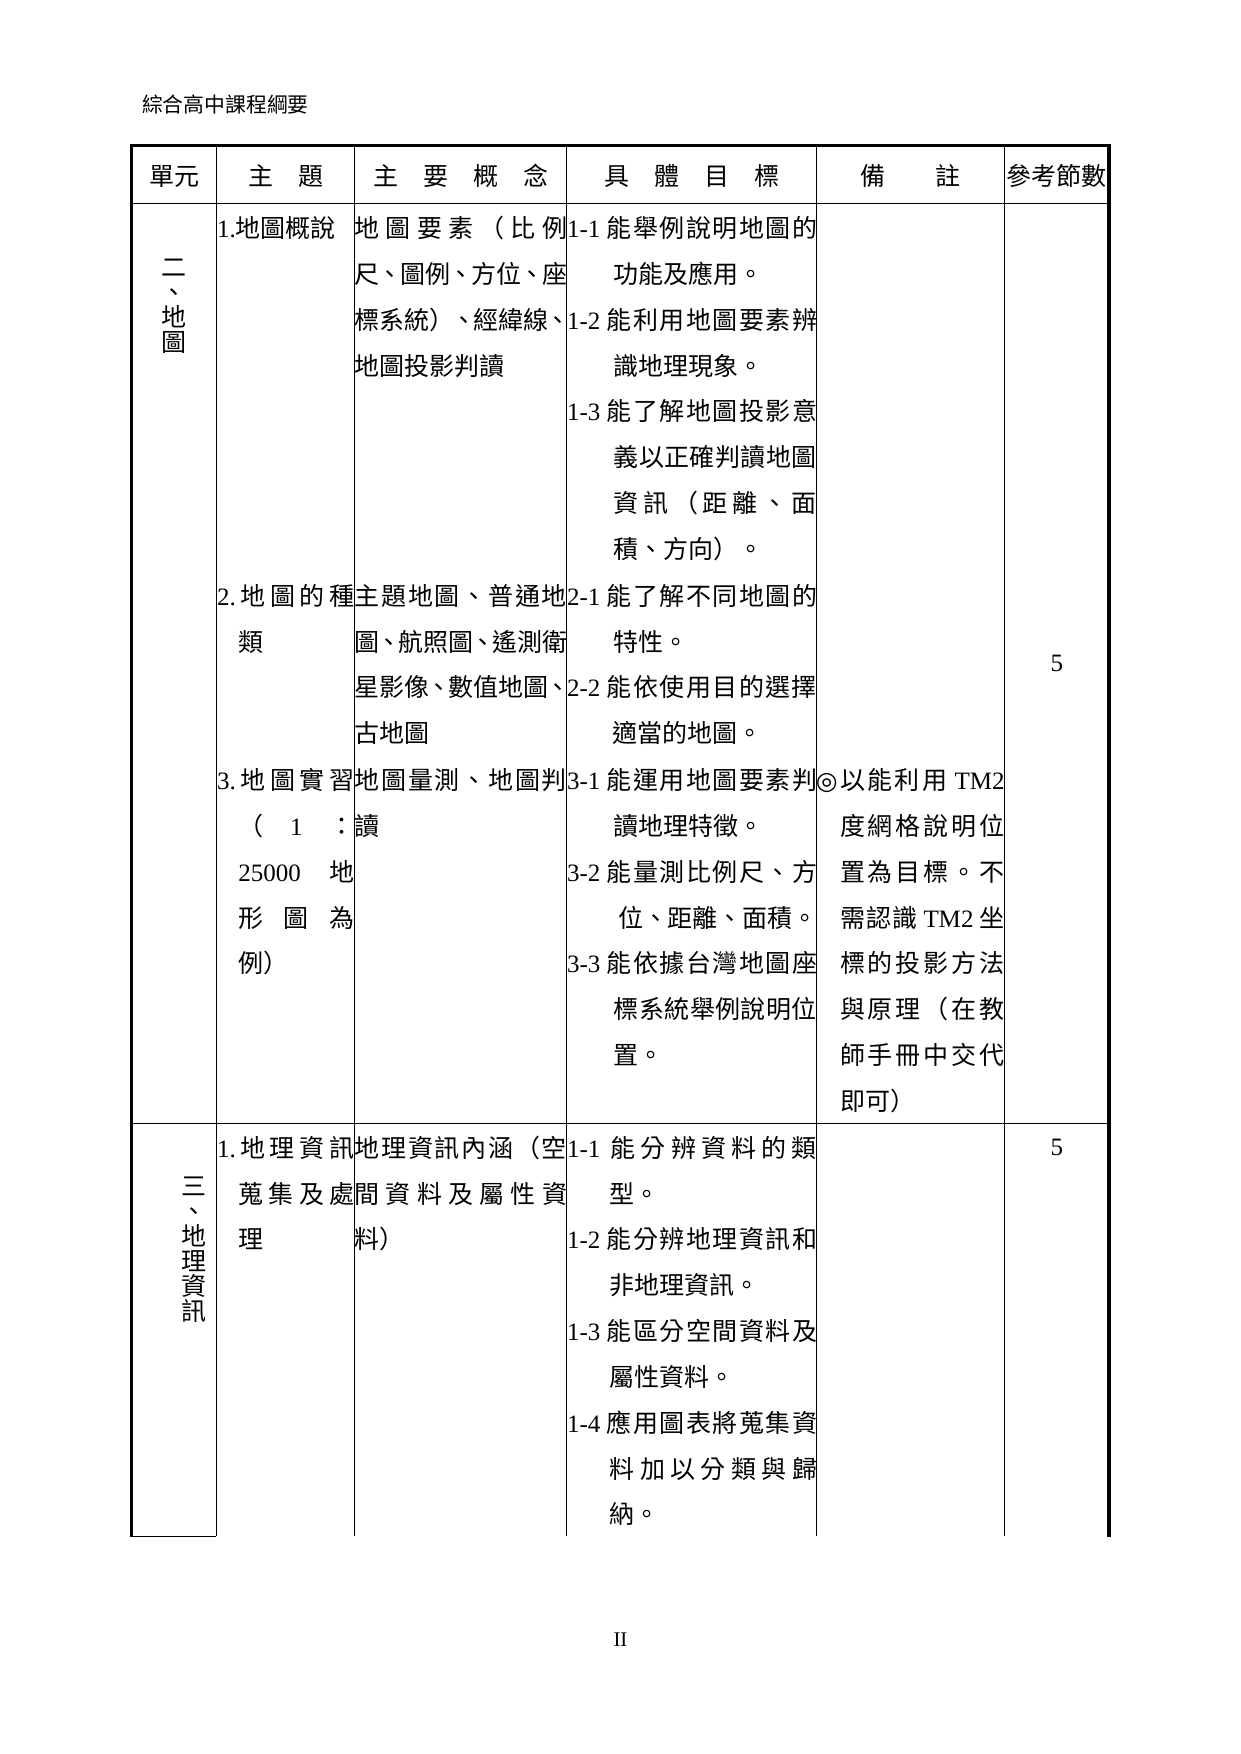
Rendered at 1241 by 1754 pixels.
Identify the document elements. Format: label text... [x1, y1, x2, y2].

table_cell 2.地圖的種類 [217, 570, 354, 755]
table_cell 5 [1005, 1124, 1107, 1536]
table_cell 3-1能運用地圖要素判讀地理特徵。 3-2能量測比例尺、方位、距離、面積。 3-3能依據台灣地圖座標系統舉例說明位置。 [567, 755, 816, 1122]
table_header 主 要 概 念 [355, 147, 566, 203]
table_cell 二、地圖 [133, 204, 216, 1122]
table_header 單元 [133, 147, 216, 203]
table_cell [1005, 755, 1107, 1122]
table_cell 地圖量測、地圖判讀 [355, 755, 566, 1122]
table_cell [817, 1124, 1004, 1536]
table_header 具 體 目 標 [567, 147, 816, 203]
table_cell 地圖要素（比例尺、圖例、方位、座標系統）、經緯線、地圖投影判讀 [355, 204, 566, 570]
table_cell [1005, 204, 1107, 570]
table_cell 3.地圖實習（1：25000地形圖為例） [217, 755, 354, 1122]
table_cell 1.地圖概說 [217, 204, 354, 570]
table_cell 5 [1005, 570, 1107, 755]
table_cell 1-1能舉例說明地圖的功能及應用。 1-2能利用地圖要素辨識地理現象。 1-3能了解地圖投影意義以正確判讀地圖資訊（距離、面積、方向）。 [567, 204, 816, 570]
table_cell [817, 570, 1004, 755]
table_cell 1-1能分辨資料的類型。 1-2能分辨地理資訊和非地理資訊。 1-3能區分空間資料及屬性資料。 1-4應用圖表將蒐集資料加以分類與歸納。 [567, 1124, 816, 1536]
table_header 參考節數 [1005, 147, 1107, 203]
table_cell 主題地圖、普通地圖、航照圖、遙測衛星影像、數值地圖、古地圖 [355, 570, 566, 755]
table_cell 1.地理資訊蒐集及處理 [217, 1124, 354, 1536]
table_cell 三、地理資訊 [133, 1124, 216, 1536]
table_cell ◎以能利用TM2度網格說明位置為目標。不需認識TM2坐標的投影方法與原理（在教師手冊中交代即可） [817, 755, 1004, 1122]
table_header 主 題 [217, 147, 354, 203]
table_header 備 註 [817, 147, 1004, 203]
table_cell 2-1能了解不同地圖的特性。 2-2能依使用目的選擇適當的地圖。 [567, 570, 816, 755]
table_cell [817, 204, 1004, 570]
table_cell 地理資訊內涵（空間資料及屬性資料） [355, 1124, 566, 1536]
